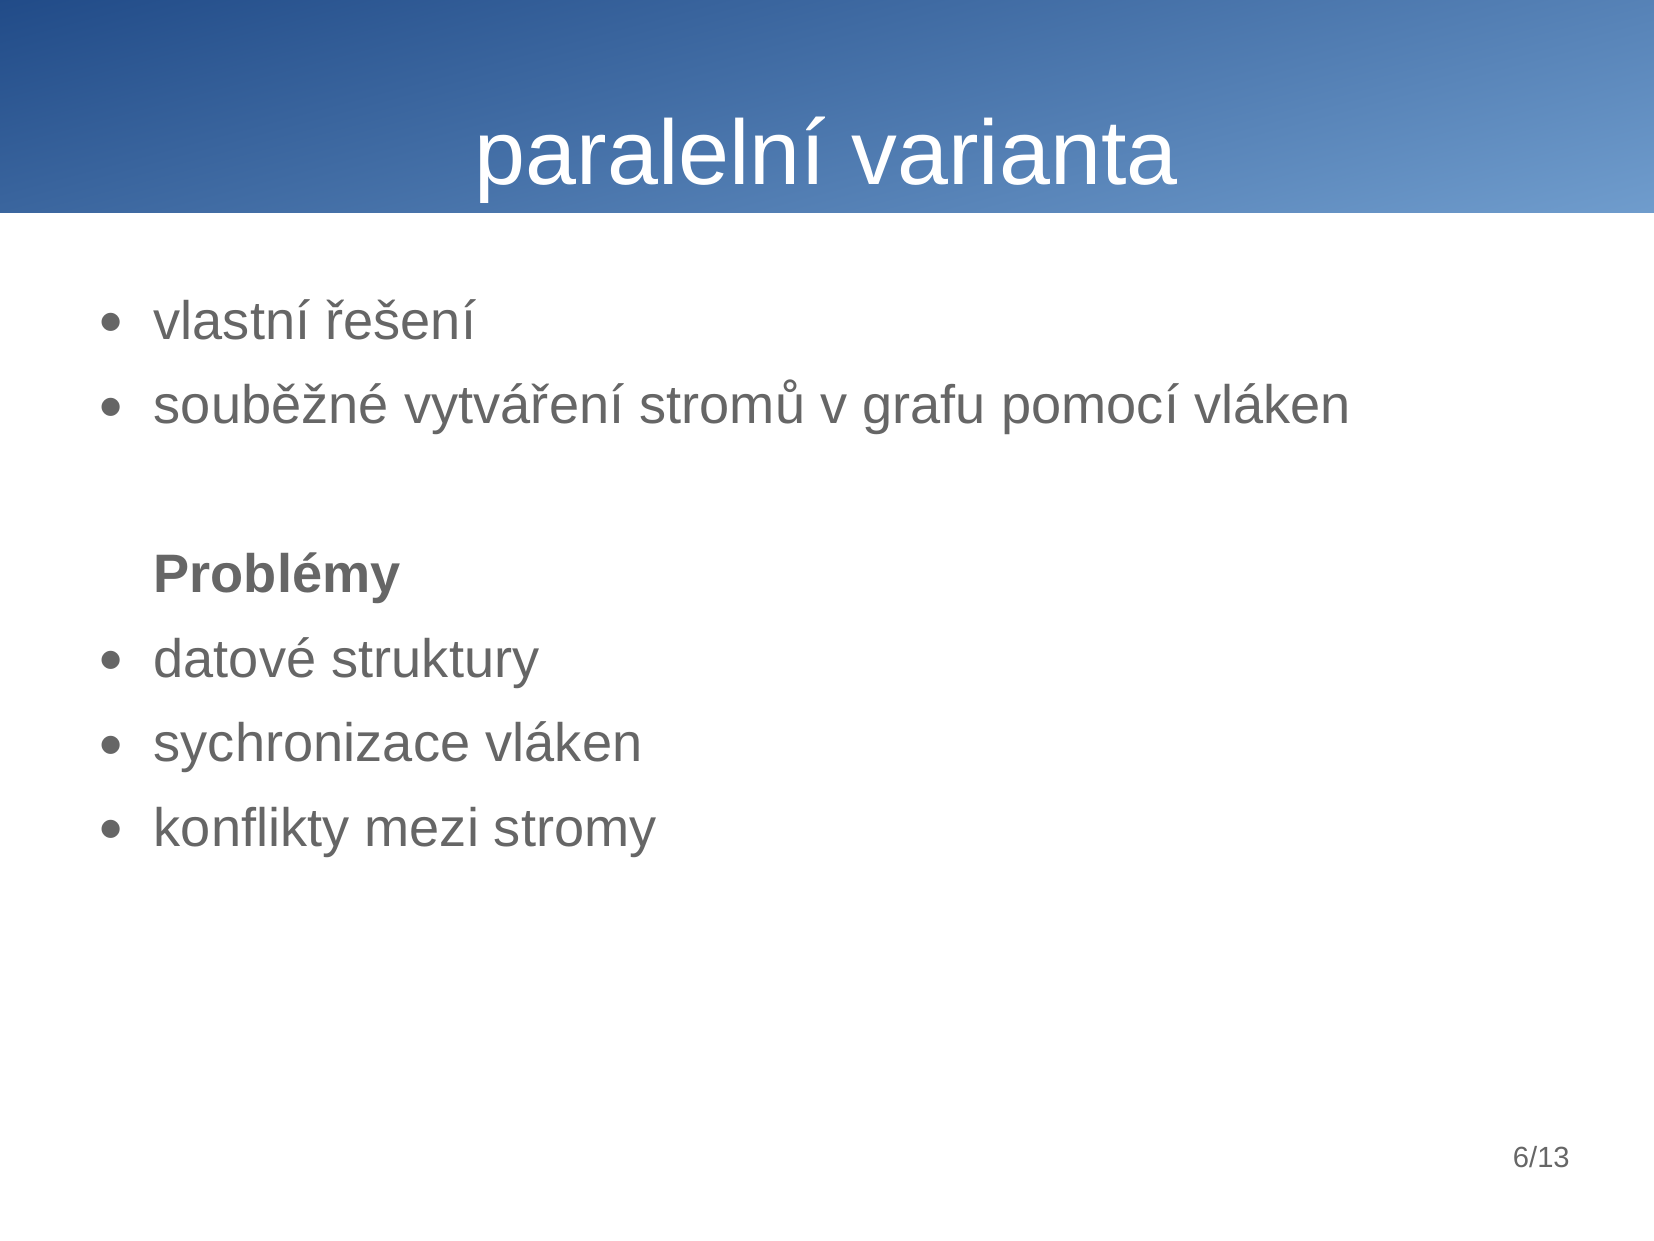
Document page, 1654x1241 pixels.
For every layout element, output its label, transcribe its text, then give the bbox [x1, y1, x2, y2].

text_box [0, 0, 1654, 213]
list vlastní řešení souběžné vytváření stromů v grafu pomocí vláken Problémy datové struktury sychronizace vláken konflikty mezi stromy [82, 290, 1571, 1010]
text_box <číslo>/13 [1346, 1133, 1654, 1182]
title paralelní varianta [82, 49, 1571, 257]
